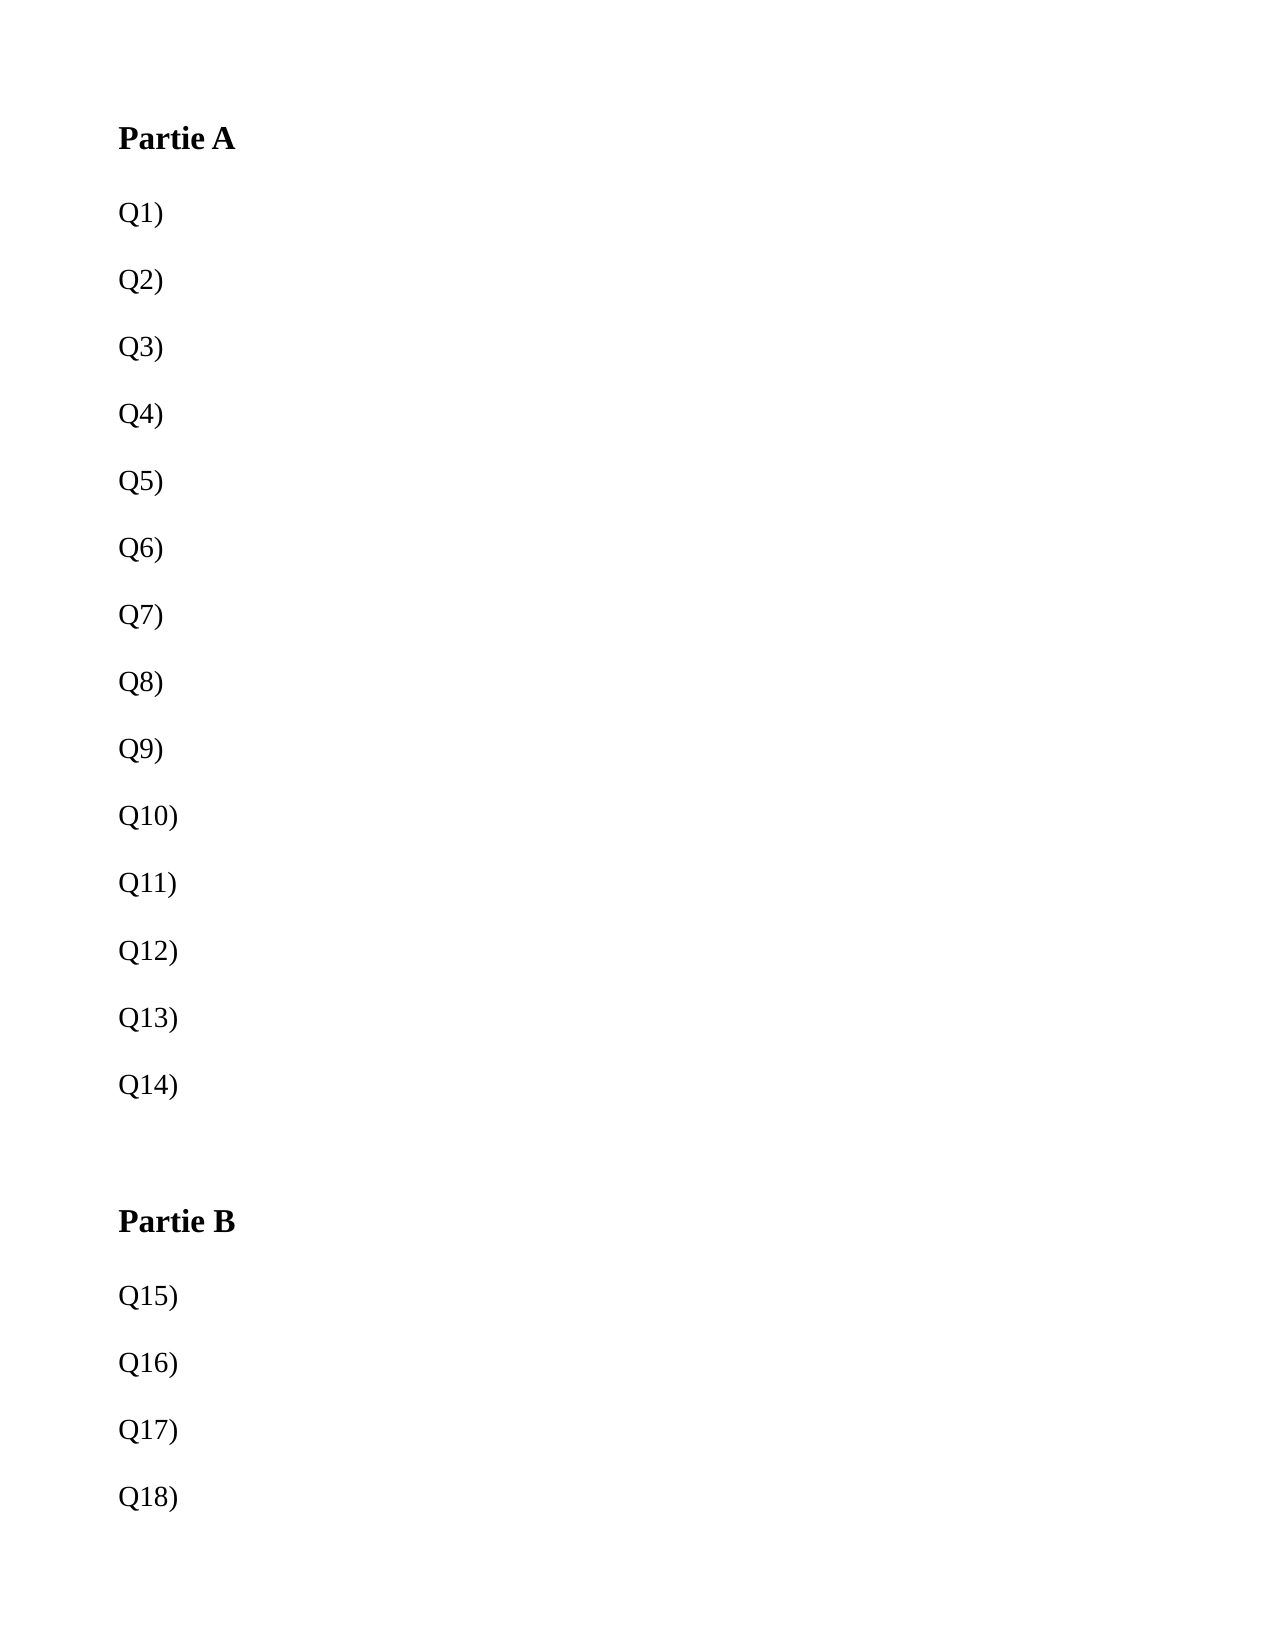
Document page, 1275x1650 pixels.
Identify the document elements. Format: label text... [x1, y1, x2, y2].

text Q15) [118, 1278, 1157, 1311]
text Q14) [118, 1067, 1157, 1100]
text Q4) [118, 396, 1157, 429]
text Q7) [118, 597, 1157, 631]
text Q8) [118, 664, 1157, 698]
text Q11) [118, 866, 1157, 899]
text Q18) [118, 1479, 1157, 1512]
text Q16) [118, 1345, 1157, 1378]
text Q1) [118, 195, 1157, 228]
text Q2) [118, 262, 1157, 295]
text Q5) [118, 463, 1157, 497]
text Q12) [118, 933, 1157, 966]
text Q3) [118, 329, 1157, 362]
text Partie B [118, 1201, 1157, 1239]
text Q10) [118, 798, 1157, 832]
text Q6) [118, 530, 1157, 564]
text Partie A [118, 118, 1157, 156]
text Q17) [118, 1412, 1157, 1445]
text Q13) [118, 1000, 1157, 1033]
text Q9) [118, 731, 1157, 765]
